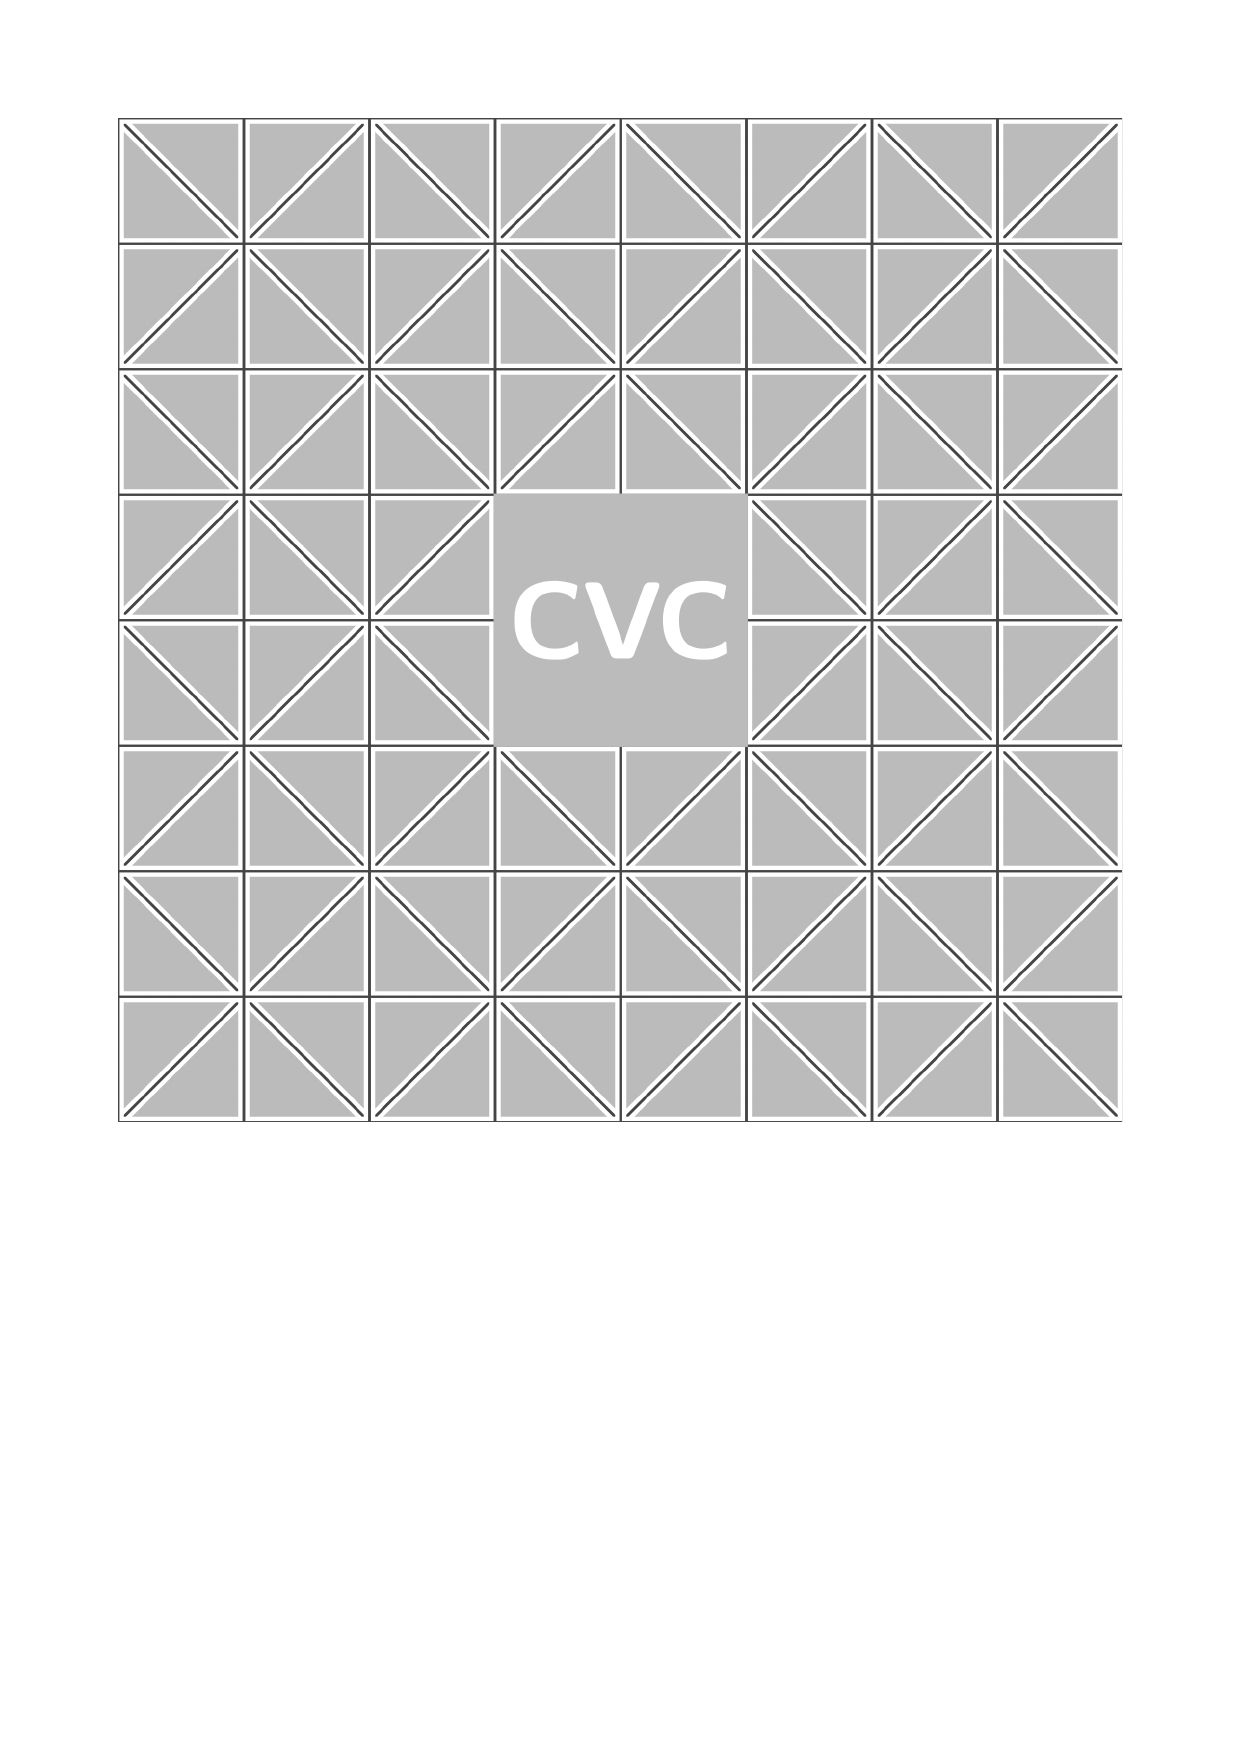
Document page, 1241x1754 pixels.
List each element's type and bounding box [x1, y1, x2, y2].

picture [118, 118, 1123, 1122]
